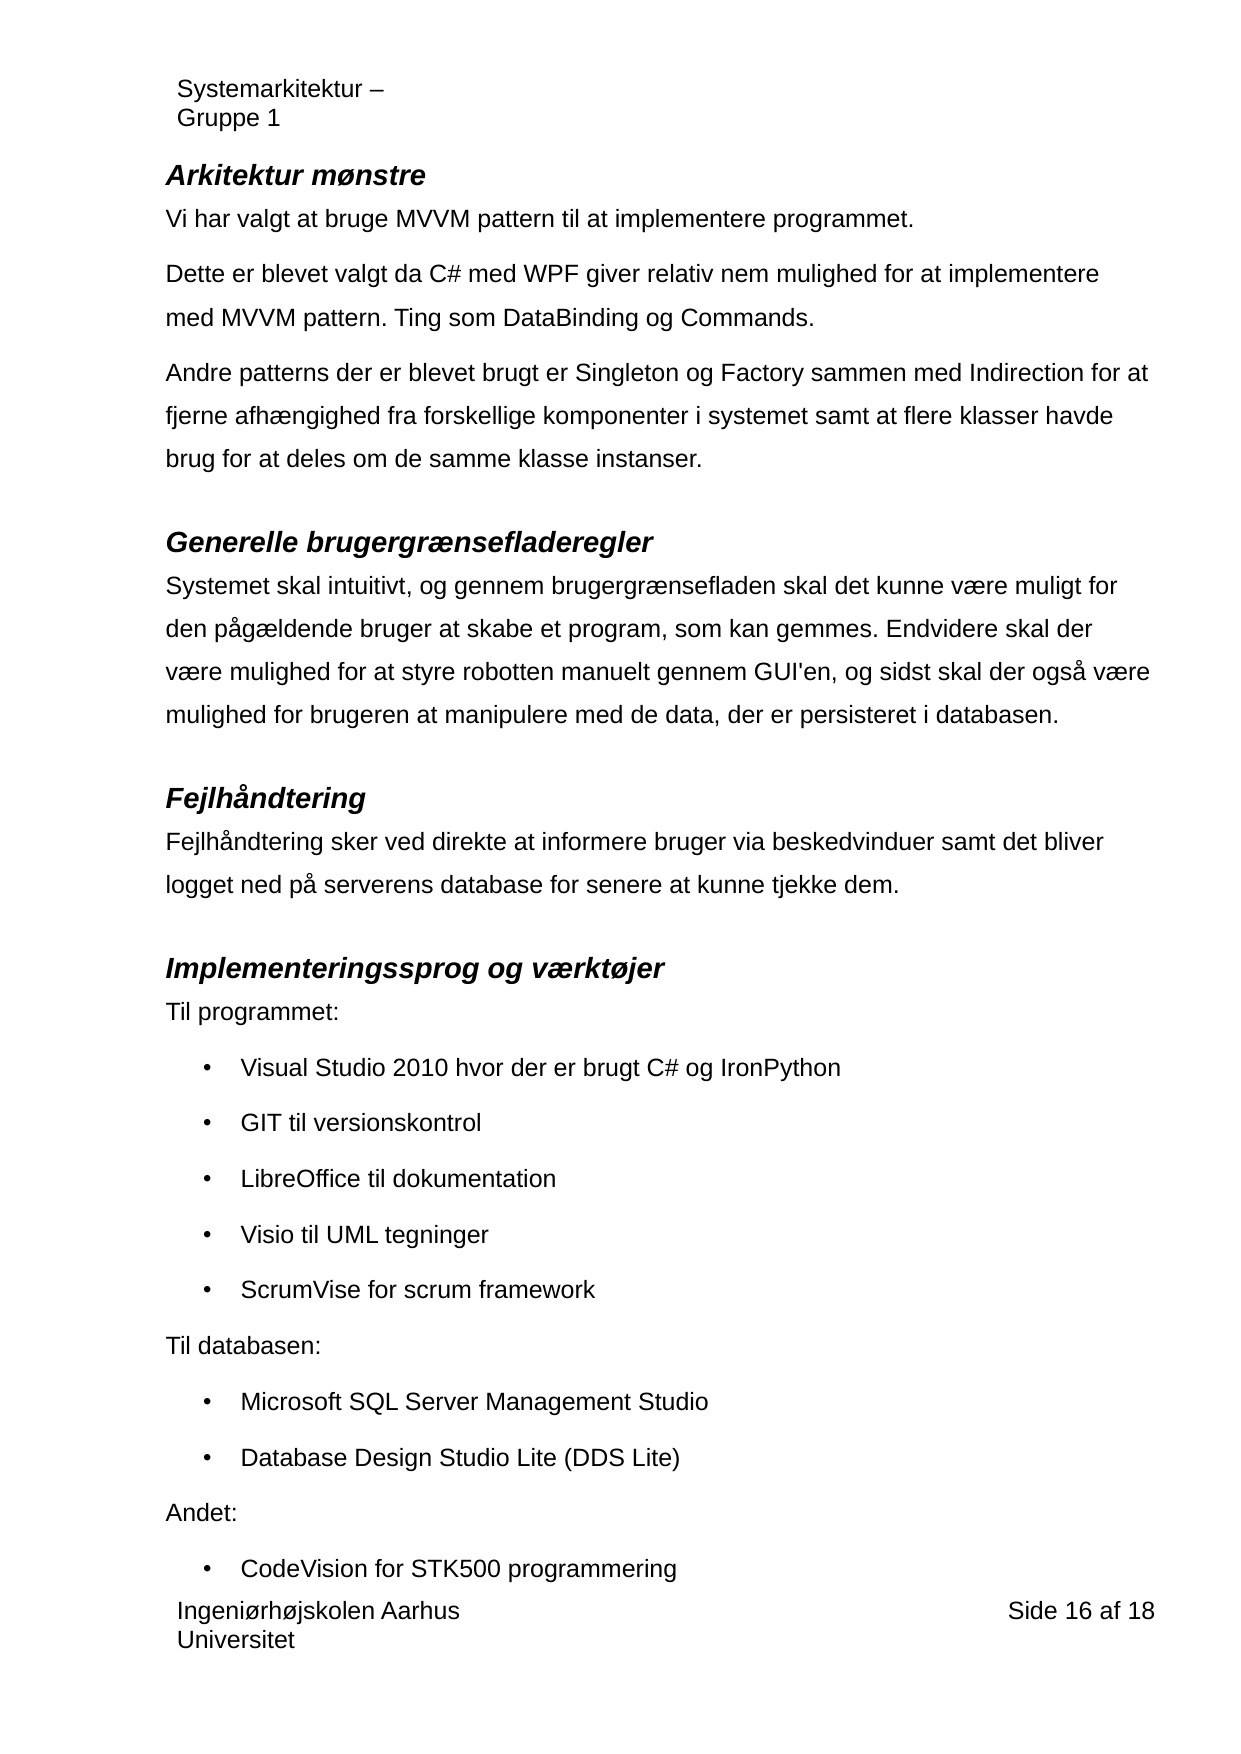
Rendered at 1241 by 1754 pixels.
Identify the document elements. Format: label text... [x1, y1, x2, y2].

list CodeVision for STK500 programmering [203, 1554, 1152, 1583]
subtitle Arkitektur mønstre [165, 158, 1152, 191]
list Visual Studio 2010 hvor der er brugt C# og IronPython [203, 1052, 1152, 1081]
subtitle Implementeringssprog og værktøjer [165, 951, 1152, 984]
list Database Design Studio Lite (DDS Lite) [203, 1442, 1152, 1471]
text Til programmet: [165, 997, 1152, 1026]
list LibreOffice til dokumentation [203, 1164, 1152, 1193]
text Vi har valgt at bruge MVVM pattern til at implementere programmet. [165, 204, 1152, 232]
list ScrumVise for scrum framework [203, 1275, 1152, 1304]
text Andet: [165, 1498, 1152, 1527]
text Systemet skal intuitivt, og gennem brugergrænsefladen skal det kunne være muligt for den pågældende bruger at skabe et program, som kan gemmes. Endvidere skal der være mulighed for at styre robotten manuelt gennem GUI'en, og sidst skal der også være mulighed for brugeren at manipulere med de data, der er persisteret i databasen. [165, 571, 1152, 729]
text Dette er blevet valgt da C# med WPF giver relativ nem mulighed for at implementere med MVVM pattern. Ting som DataBinding og Commands. [165, 259, 1152, 331]
list Microsoft SQL Server Management Studio [203, 1387, 1152, 1416]
list Visio til UML tegninger [203, 1220, 1152, 1248]
subtitle Generelle brugergrænsefladeregler [165, 525, 1152, 558]
list GIT til versionskontrol [203, 1108, 1152, 1137]
subtitle Fejlhåndtering [165, 781, 1152, 814]
text Fejlhåndtering sker ved direkte at informere bruger via beskedvinduer samt det bliver logget ned på serverens database for senere at kunne tjekke dem. [165, 827, 1152, 899]
text Til databasen: [165, 1331, 1152, 1360]
text Andre patterns der er blevet brugt er Singleton og Factory sammen med Indirection for at fjerne afhængighed fra forskellige komponenter i systemet samt at flere klasser havde brug for at deles om de samme klasse instanser. [165, 358, 1152, 473]
